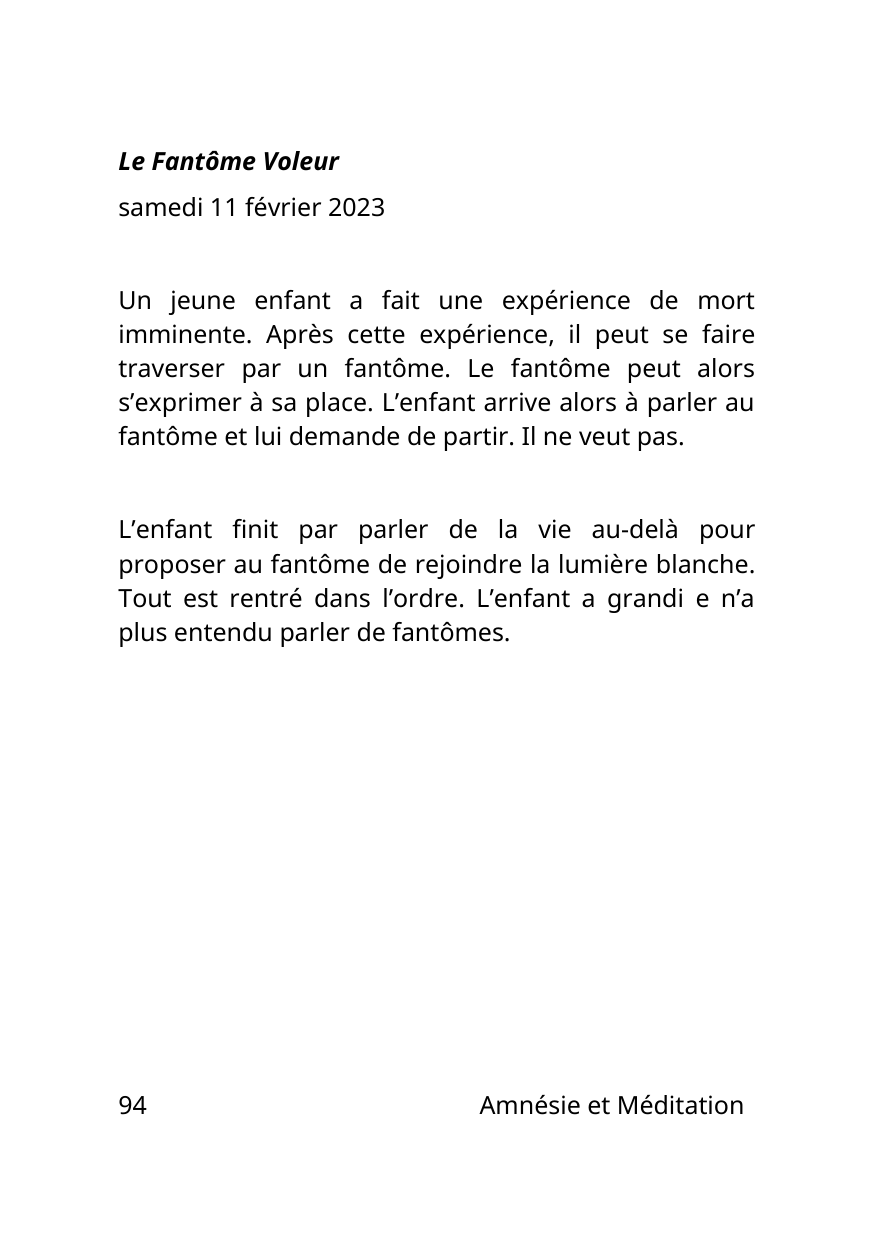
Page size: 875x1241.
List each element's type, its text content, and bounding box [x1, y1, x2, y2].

text samedi 11 février 2023 [118, 190, 756, 224]
text Un jeune enfant a fait une expérience de mort imminente. Après cette expérience, il peut se faire traverser par un fantôme. Le fantôme peut alors s’exprimer à sa place. L’enfant arrive alors à parler au fantôme et lui demande de partir. Il ne veut pas. [118, 283, 756, 453]
text L’enfant finit par parler de la vie au-delà pour proposer au fantôme de rejoindre la lumière blanche. Tout est rentré dans l’ordre. L’enfant a grandi e n’a plus entendu parler de fantômes. [118, 512, 756, 648]
subtitle Le Fantôme Voleur [118, 143, 756, 177]
